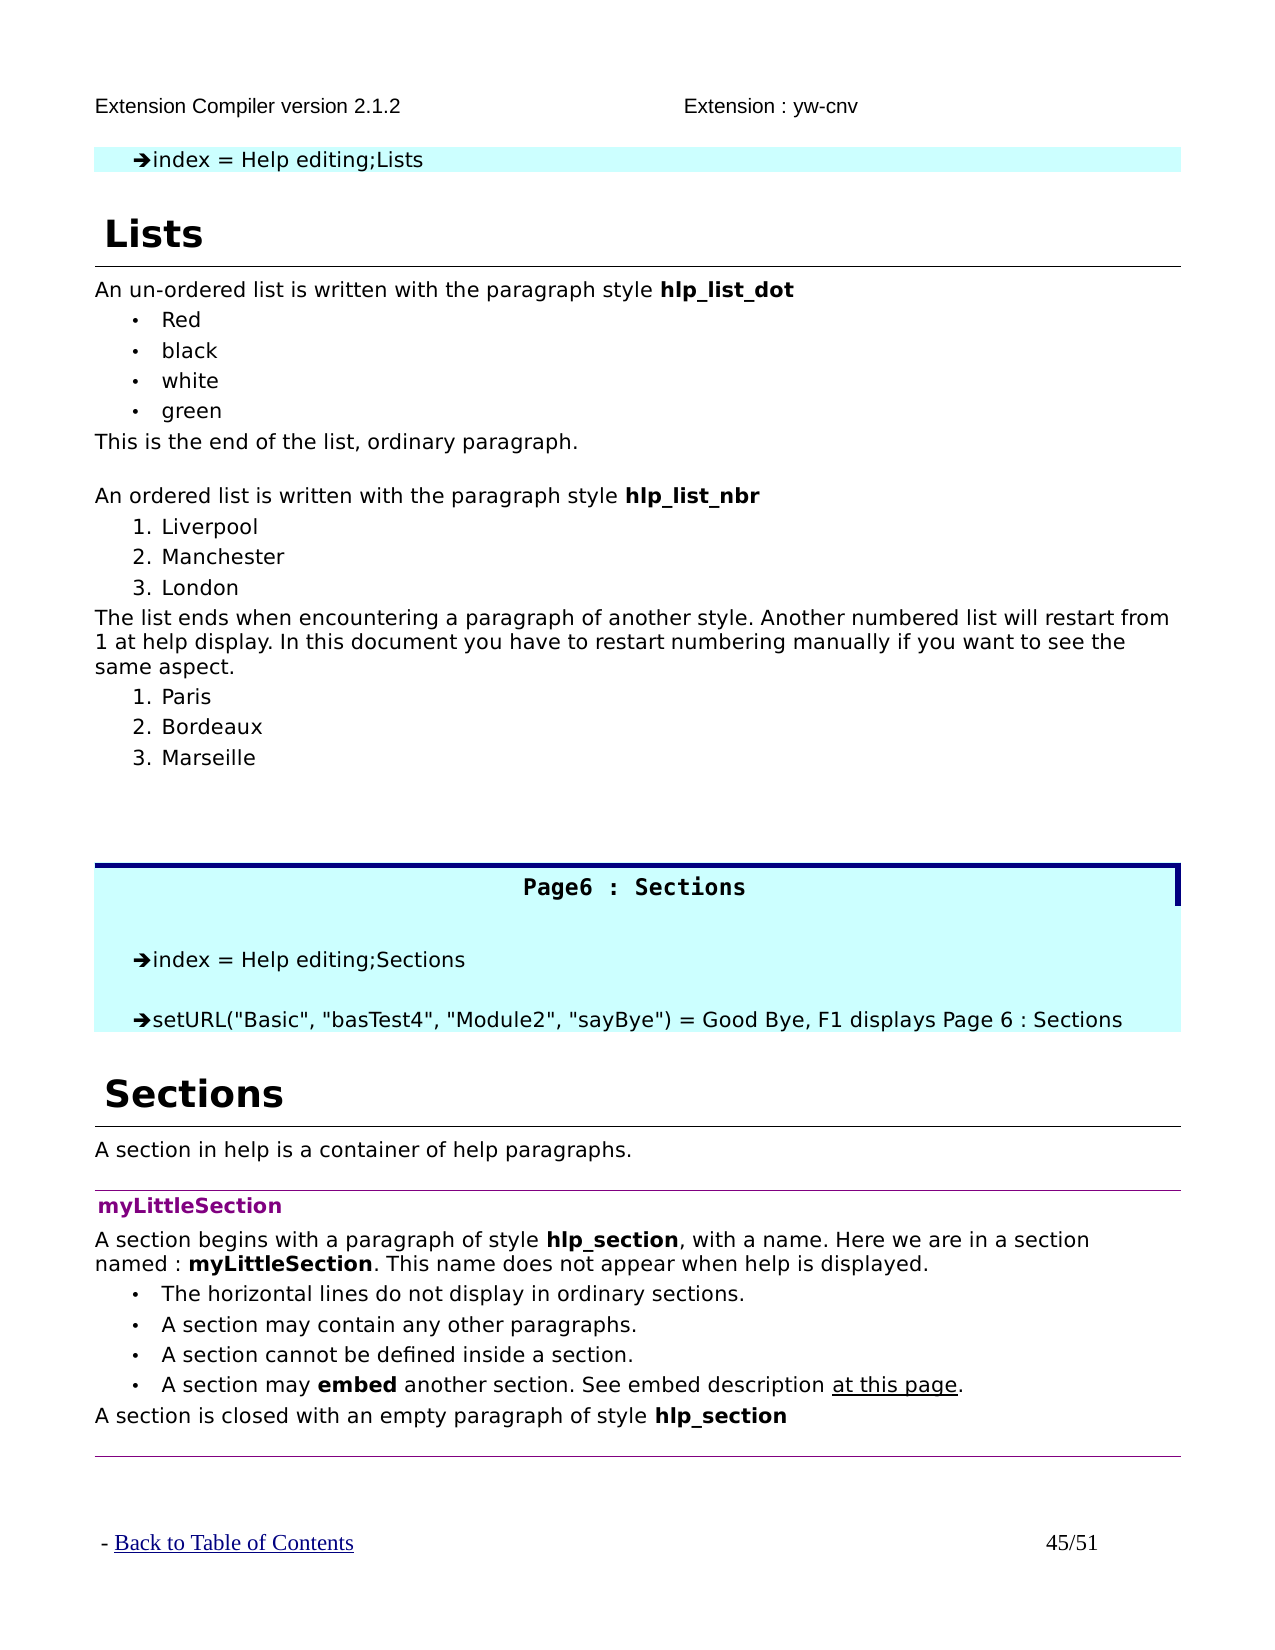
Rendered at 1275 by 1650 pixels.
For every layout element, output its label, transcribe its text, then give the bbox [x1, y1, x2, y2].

list Bordeaux [132, 715, 1181, 740]
list Liverpool [132, 515, 1181, 539]
list black [132, 339, 1181, 363]
list index = Help editing;Sections [94, 948, 1181, 972]
list A section cannot be defined inside a section. [132, 1343, 1181, 1367]
list Red [132, 308, 1181, 333]
list The horizontal lines do not display in ordinary sections. [132, 1282, 1181, 1307]
text myLittleSection [94, 1191, 1181, 1222]
text A section begins with a paragraph of style hlp_section, with a name. Here we are in a section named : myLittleSection. This name does not appear when help is displayed. [94, 1228, 1181, 1277]
list A section may embed another section. See embed description at this page. [132, 1373, 1181, 1398]
text An un-ordered list is written with the paragraph style hlp_list_dot [94, 278, 1181, 303]
list Manchester [132, 545, 1181, 569]
list Paris [132, 685, 1181, 709]
list Marseille [132, 746, 1181, 770]
list white [132, 369, 1181, 393]
list green [132, 399, 1181, 424]
text Page6 : Sections [94, 864, 1175, 906]
text This is the end of the list, ordinary paragraph. [94, 430, 1181, 454]
text A section in help is a container of help paragraphs. [94, 1138, 1181, 1163]
list A section may contain any other paragraphs. [132, 1313, 1181, 1337]
text A section is closed with an empty paragraph of style hlp_section [94, 1404, 1181, 1428]
text Lists [94, 203, 1181, 266]
list index = Help editing;Lists [94, 147, 1181, 172]
list London [132, 575, 1181, 600]
list setURL("Basic", "basTest4", "Module2", "sayBye") = Good Bye, F1 displays Page 6 : Sections [94, 1008, 1181, 1032]
text The list ends when encountering a paragraph of another style. Another numbered list will restart from 1 at help display. In this document you have to restart numbering manually if you want to see the same aspect. [94, 606, 1181, 679]
text Sections [94, 1063, 1181, 1126]
text An ordered list is written with the paragraph style hlp_list_nbr [94, 460, 1181, 509]
